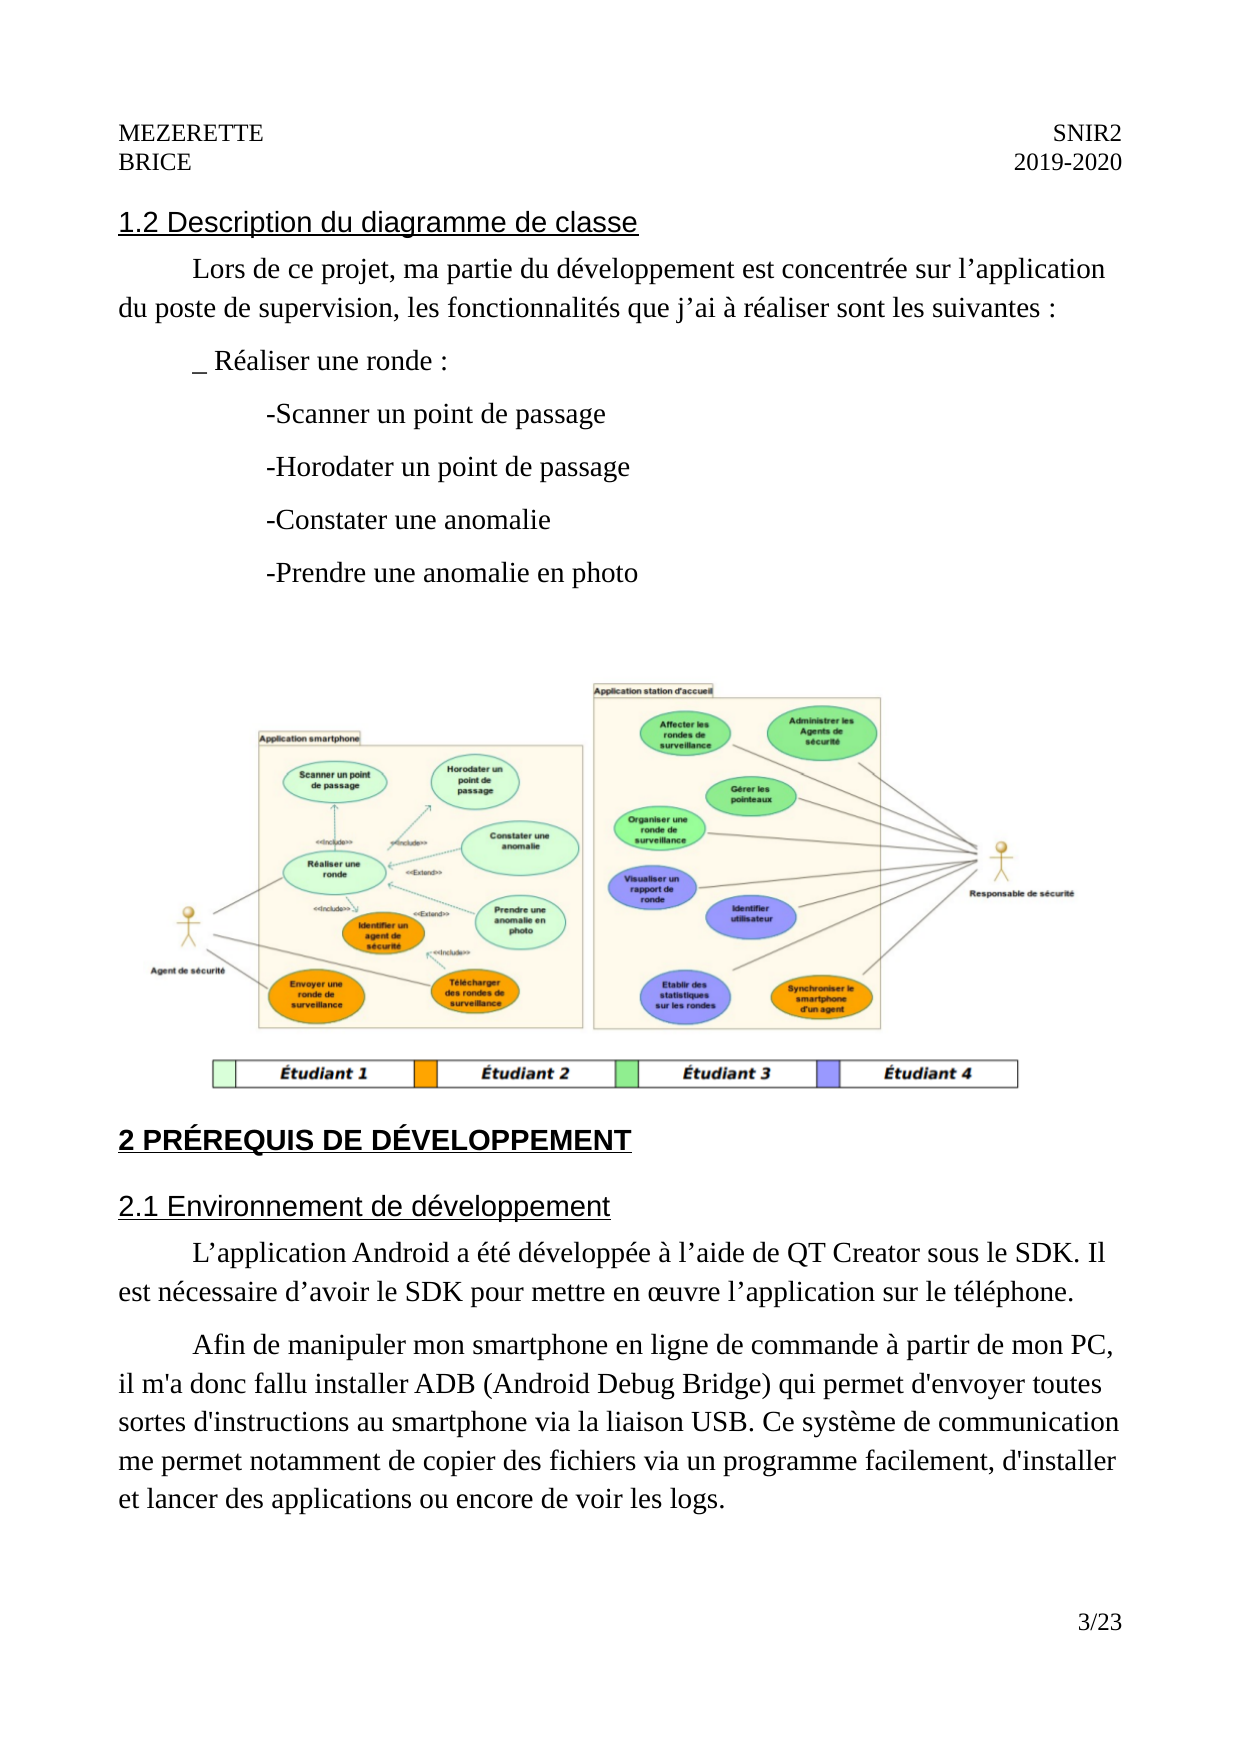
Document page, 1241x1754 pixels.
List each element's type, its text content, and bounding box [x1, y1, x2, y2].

picture [134, 674, 1091, 1123]
text L’application Android a été développée à l’aide de QT Creator sous le SDK. Il est nécessaire d’avoir le SDK pour mettre en œuvre l’application sur le téléphone. [118, 1236, 1122, 1308]
text _ Réaliser une ronde : [118, 343, 1122, 376]
text -Horodater un point de passage [118, 449, 1122, 483]
text -Scanner un point de passage [118, 396, 1122, 429]
subtitle 1.2 Description du diagramme de classe [118, 205, 1122, 239]
subtitle 2.1 Environnement de développement [118, 1189, 1122, 1223]
text -Prendre une anomalie en photo [118, 555, 1122, 589]
text Lors de ce projet, ma partie du développement est concentrée sur l’application du poste de supervision, les fonctionnalités que j’ai à réaliser sont les suivantes : [118, 251, 1122, 323]
text -Constater une anomalie [118, 502, 1122, 536]
subtitle 2 PRÉREQUIS DE DÉVELOPPEMENT [118, 1123, 1122, 1156]
text Afin de manipuler mon smartphone en ligne de commande à partir de mon PC, il m'a donc fallu installer ADB (Android Debug Bridge) qui permet d'envoyer toutes sortes d'instructions au smartphone via la liaison USB. Ce système de communication me permet notamment de copier des fichiers via un programme facilement, d'installer et lancer des applications ou encore de voir les logs. [118, 1327, 1122, 1515]
